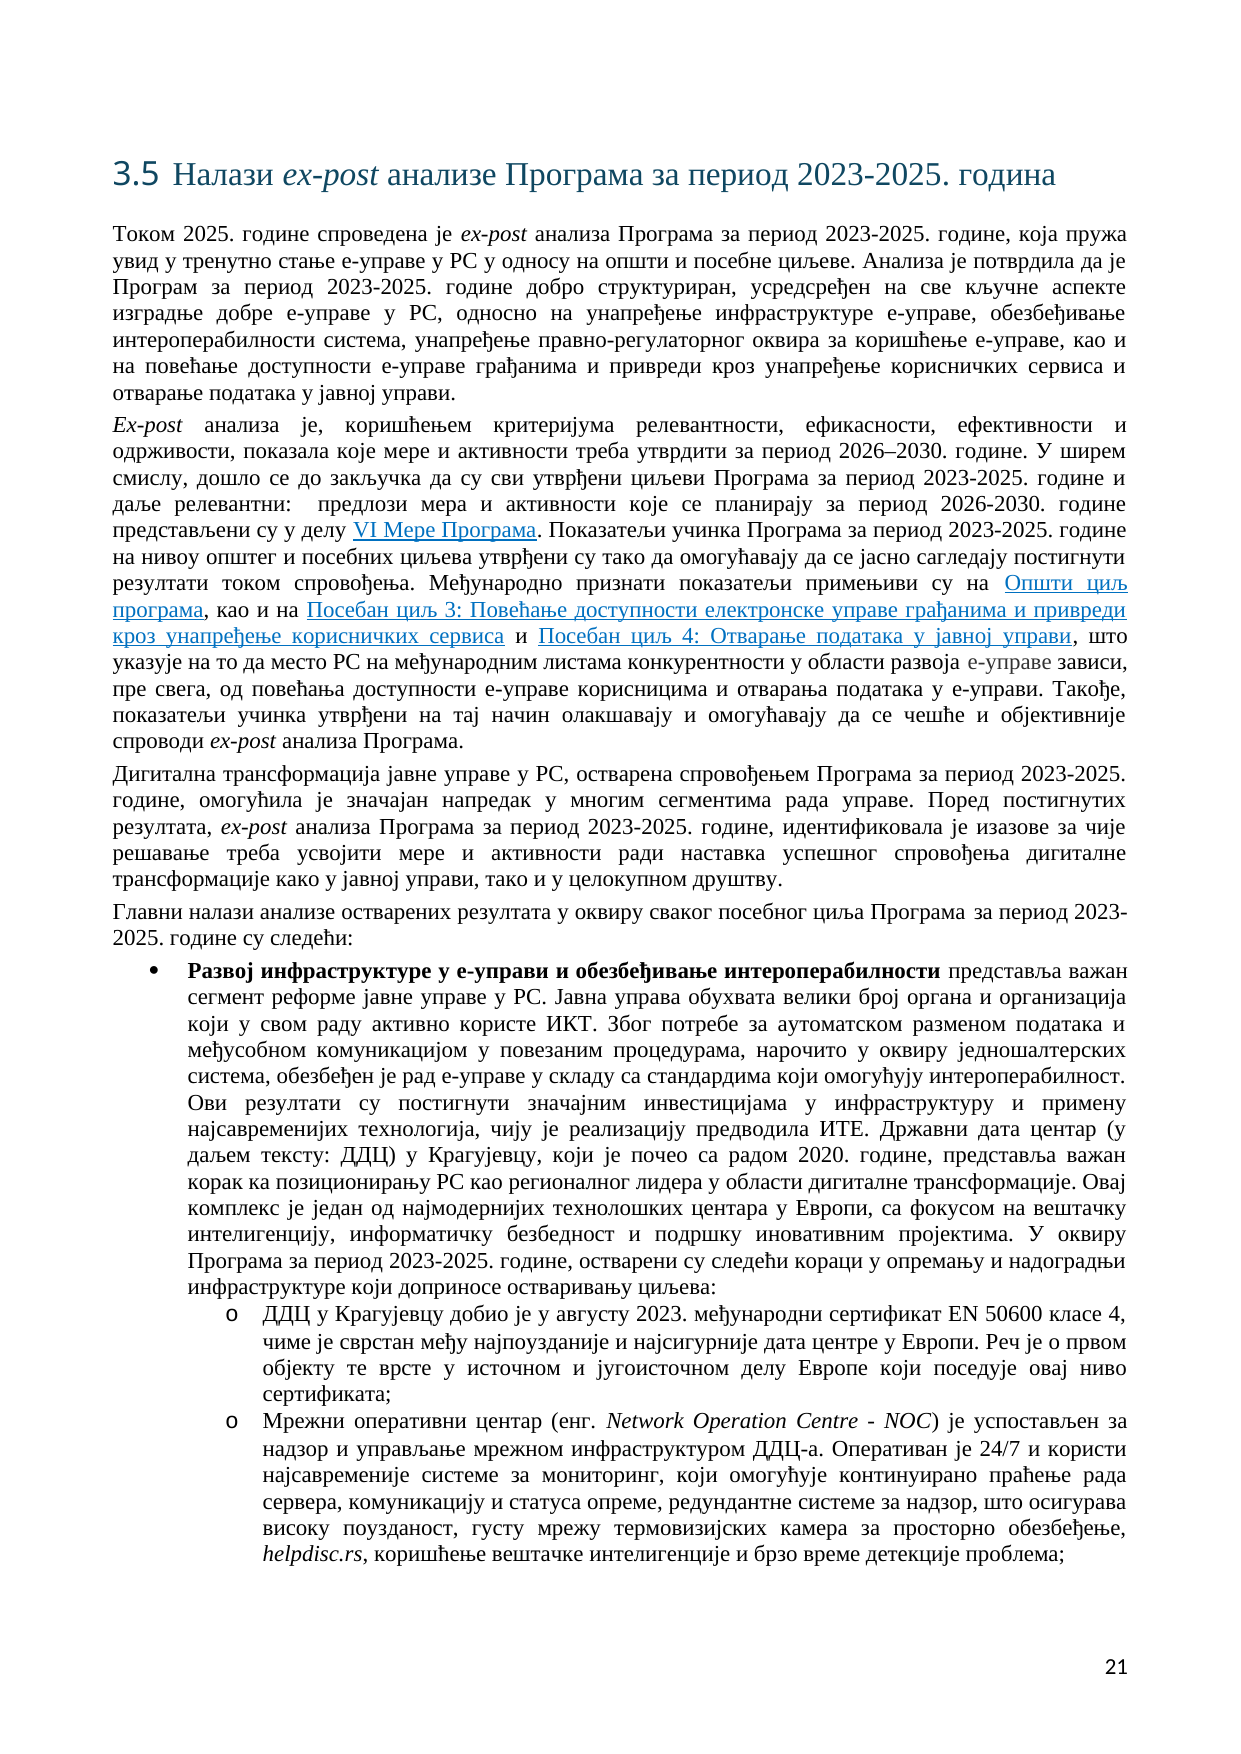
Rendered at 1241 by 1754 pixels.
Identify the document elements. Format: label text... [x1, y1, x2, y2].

list ДДЦ у Крагујевцу добио је у августу 2023. међународни сертификат EN 50600 класе 4, чиме је сврстан међу најпоузданије и најсигурније дата центре у Европи. Реч је о првом објекту те врсте у источном и југоисточном делу Европе који поседује овај ниво сертификата; [225, 1299, 1128, 1407]
text Дигитална трансформација јавне управе у РС, остварена спровођењем Програма за период 2023-2025. године, омогућила је значајан напредак у многим сегментима рада управе. Поред постигнутих резултата, еx-post анализа Програма за период 2023-2025. године, идентификовала је изазове за чије решавање треба усвојити мере и активности ради наставка успешног спровођења дигиталне трансформације како у јавној управи, тако и у целокупном друштву. [112, 760, 1128, 892]
subtitle Налази ex-post анализе Програма за период 2023-2025. година [112, 150, 1128, 195]
text Током 2025. године спроведена је еx-post анализа Програма за период 2023-2025. године, која пружа увид у тренутно стање е-управе у РС у односу на општи и посебне циљеве. Анализа је потврдила да је Програм за период 2023-2025. године добро структуриран, усредсређен на све кључне аспекте изградње добре е-управе у РС, односно на унапређење инфраструктуре е-управе, обезбеђивање интероперабилности система, унапређење правно-регулаторног оквира за коришћење е-управе, као и на повећање доступности е-управе грађанима и привреди кроз унапређење корисничких сервиса и отварање података у јавној управи. [112, 220, 1128, 405]
list Развој инфраструктуре у е-управи и обезбеђивање интероперабилности представља важан сегмент реформе јавне управе у РС. Јавна управа обухвата велики број органа и организација који у свом раду активно користе ИКТ. Због потребе за аутоматском разменом података и међусобном комуникацијом у повезаним процедурама, нарочито у оквиру једношалтерских система, обезбеђен је рад е-управе у складу са стандардима који омогућују интероперабилност. Ови резултати су постигнути значајним инвестицијама у инфраструктуру и примену најсавременијих технологија, чију је реализацију предводила ИТЕ. Државни дата центар (у даљем тексту: ДДЦ) у Крагујевцу, који је почео са радом 2020. године, представља важан корак ка позиционирању РС као регионалног лидера у области дигиталне трансформације. Овај комплекс је један од најмодернијих технолошких центара у Европи, са фокусом на вештачку интелигенцију, информатичку безбедност и подршку иновативним пројектима. У оквиру Програма за период 2023-2025. године, остварени су следећи кораци у опремању и надоградњи инфраструктуре који доприносе остваривању циљева: [150, 957, 1128, 1299]
text Главни налази анализе остварених резултата у оквиру сваког посебног циља Програма за период 2023-2025. године су следећи: [112, 898, 1128, 951]
list Мрежни оперативни центар (енг. Network Operation Centre - NOC) је успостављен за надзор и управљање мрежном инфраструктуром ДДЦ-а. Оперативан је 24/7 и користи најсавременије системе за мониторинг, који омогућује континуирано праћење рада сервера, комуникацију и статуса опреме, редундантне системе за надзор, што осигурава високу поузданост, густу мрежу термовизијских камера за просторно обезбеђење, helpdisc.rs, коришћење вештачке интелигенције и брзо време детекције проблема; [225, 1407, 1128, 1567]
text Еx-post анализа је, коришћењем критеријума релевантности, ефикасности, ефективности и одрживости, показала које мере и активности треба утврдити за период 2026–2030. године. У ширем смислу, дошло се до закључка да су сви утврђени циљеви Програма за период 2023-2025. године и даље релевантни: предлози мера и активности које се планирају за период 2026-2030. године представљени су у делу VI Мере Програма. Показатељи учинка Програма за период 2023-2025. године на нивоу општег и посебних циљева утврђени су тако да омогућавају да се јасно сагледају постигнути резултати током спровођења. Међународно признати показатељи примењиви су на Општи циљ програма, као и на Посебан циљ 3: Повећање доступности електронске управе грађанима и привреди кроз унапређење корисничких сервиса и Посебан циљ 4: Отварање података у јавној управи, што указује на то да место РС на међународним листама конкурентности у области развоја е-управе зависи, пре свега, од повећања доступности е-управе корисницима и отварања података у е-управи. Такође, показатељи учинка утврђени на тај начин олакшавају и омогућавају да се чешће и објективније спроводи еx-post анализа Програма. [112, 411, 1128, 754]
